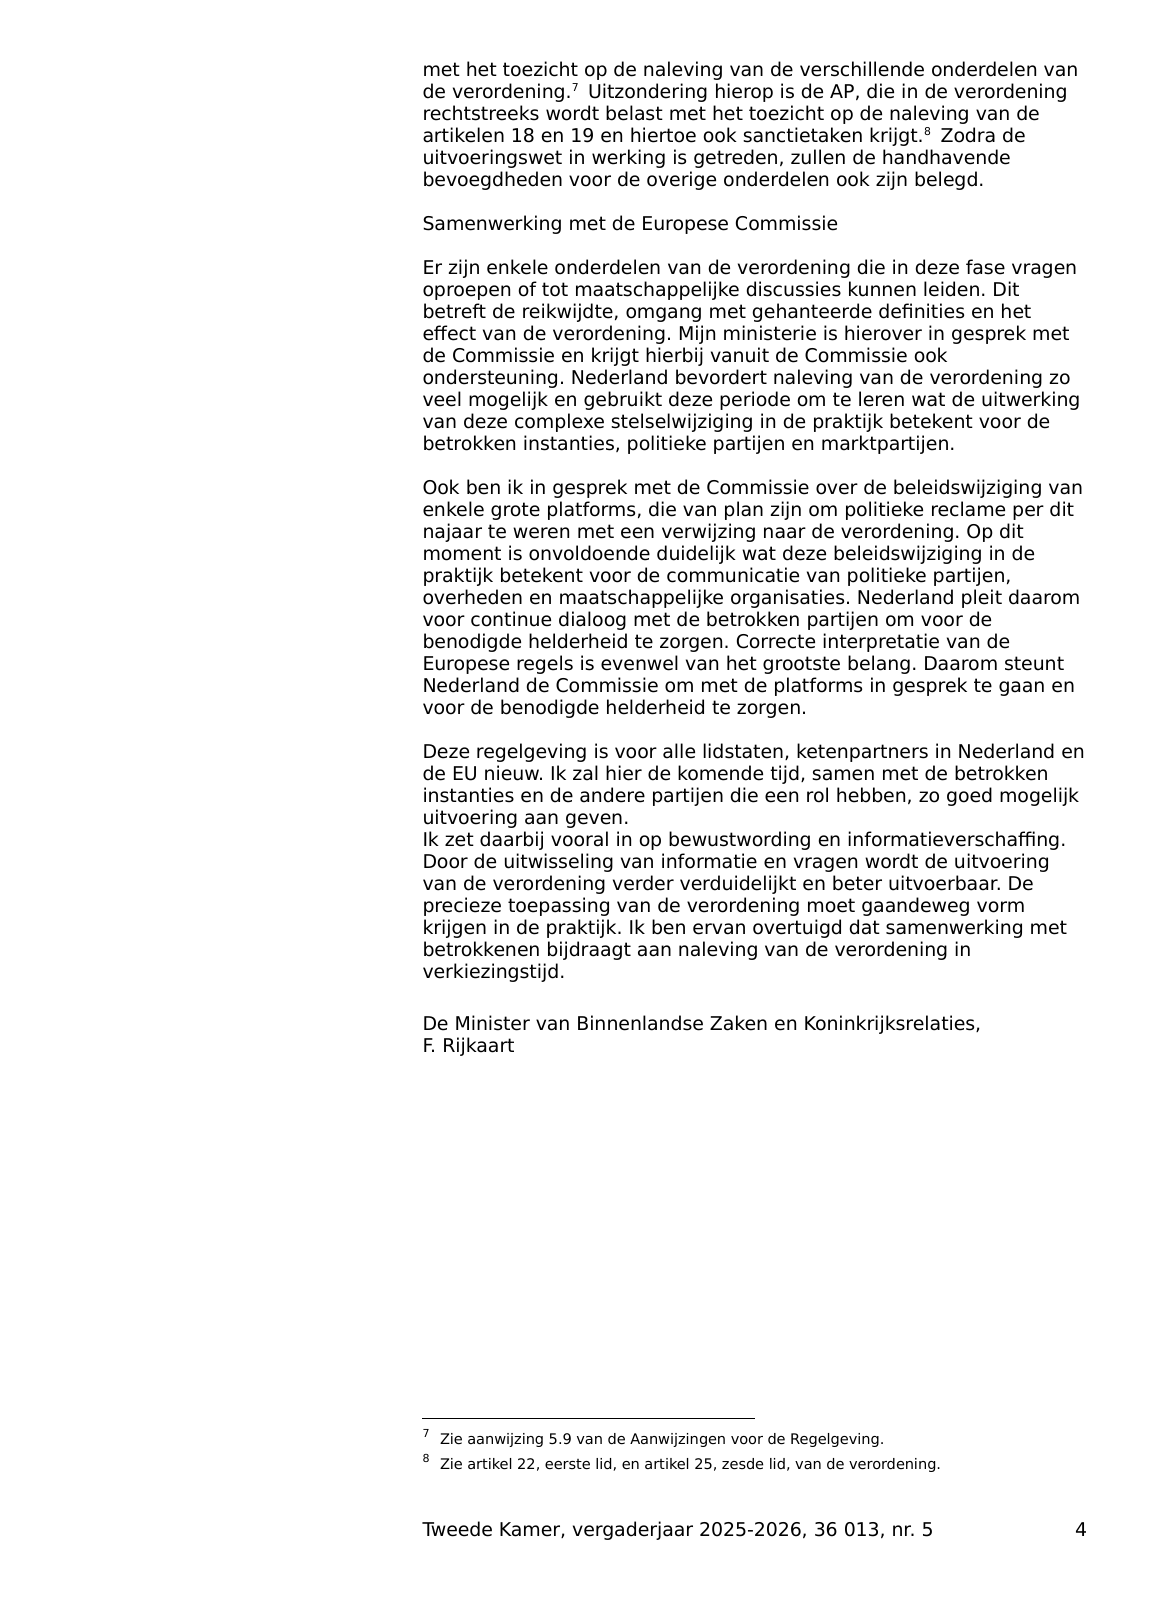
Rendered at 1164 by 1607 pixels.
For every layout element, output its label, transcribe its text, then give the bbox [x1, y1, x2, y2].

text De Minister van Binnenlandse Zaken en Koninkrijksrelaties, F. Rijkaart [422, 1013, 1087, 1057]
subtitle Samenwerking met de Europese Commissie [422, 213, 1087, 235]
text Zie aanwijzing 5.9 van de Aanwijzingen voor de Regelgeving. [422, 1427, 1087, 1449]
text Ook ben ik in gesprek met de Commissie over de beleidswijziging van enkele grote platforms, die van plan zijn om politieke reclame per dit najaar te weren met een verwijzing naar de verordening. Op dit moment is onvoldoende duidelijk wat deze beleidswijziging in de praktijk betekent voor de communicatie van politieke partijen, overheden en maatschappelijke organisaties. Nederland pleit daarom voor continue dialoog met de betrokken partijen om voor de benodigde helderheid te zorgen. Correcte interpretatie van de Europese regels is evenwel van het grootste belang. Daarom steunt Nederland de Commissie om met de platforms in gesprek te gaan en voor de benodigde helderheid te zorgen. [422, 477, 1087, 719]
text Er zijn enkele onderdelen van de verordening die in deze fase vragen oproepen of tot maatschappelijke discussies kunnen leiden. Dit betreft de reikwijdte, omgang met gehanteerde definities en het effect van de verordening. Mijn ministerie is hierover in gesprek met de Commissie en krijgt hierbij vanuit de Commissie ook ondersteuning. Nederland bevordert naleving van de verordening zo veel mogelijk en gebruikt deze periode om te leren wat de uitwerking van deze complexe stelselwijziging in de praktijk betekent voor de betrokken instanties, politieke partijen en marktpartijen. [422, 257, 1087, 455]
text Deze regelgeving is voor alle lidstaten, ketenpartners in Nederland en de EU nieuw. Ik zal hier de komende tijd, samen met de betrokken instanties en de andere partijen die een rol hebben, zo goed mogelijk uitvoering aan geven. [422, 741, 1087, 829]
text Ik zet daarbij vooral in op bewustwording en informatieverschaffing. Door de uitwisseling van informatie en vragen wordt de uitvoering van de verordening verder verduidelijkt en beter uitvoerbaar. De precieze toepassing van de verordening moet gaandeweg vorm krijgen in de praktijk. Ik ben ervan overtuigd dat samenwerking met betrokkenen bijdraagt aan naleving van de verordening in verkiezingstijd. [422, 829, 1087, 983]
text Zie artikel 22, eerste lid, en artikel 25, zesde lid, van de verordening. [422, 1452, 1087, 1474]
text met het toezicht op de naleving van de verschillende onderdelen van de verordening. Uitzondering hierop is de AP, die in de verordening rechtstreeks wordt belast met het toezicht op de naleving van de artikelen 18 en 19 en hiertoe ook sanctietaken krijgt. Zodra de uitvoeringswet in werking is getreden, zullen de handhavende bevoegdheden voor de overige onderdelen ook zijn belegd. [422, 59, 1087, 191]
